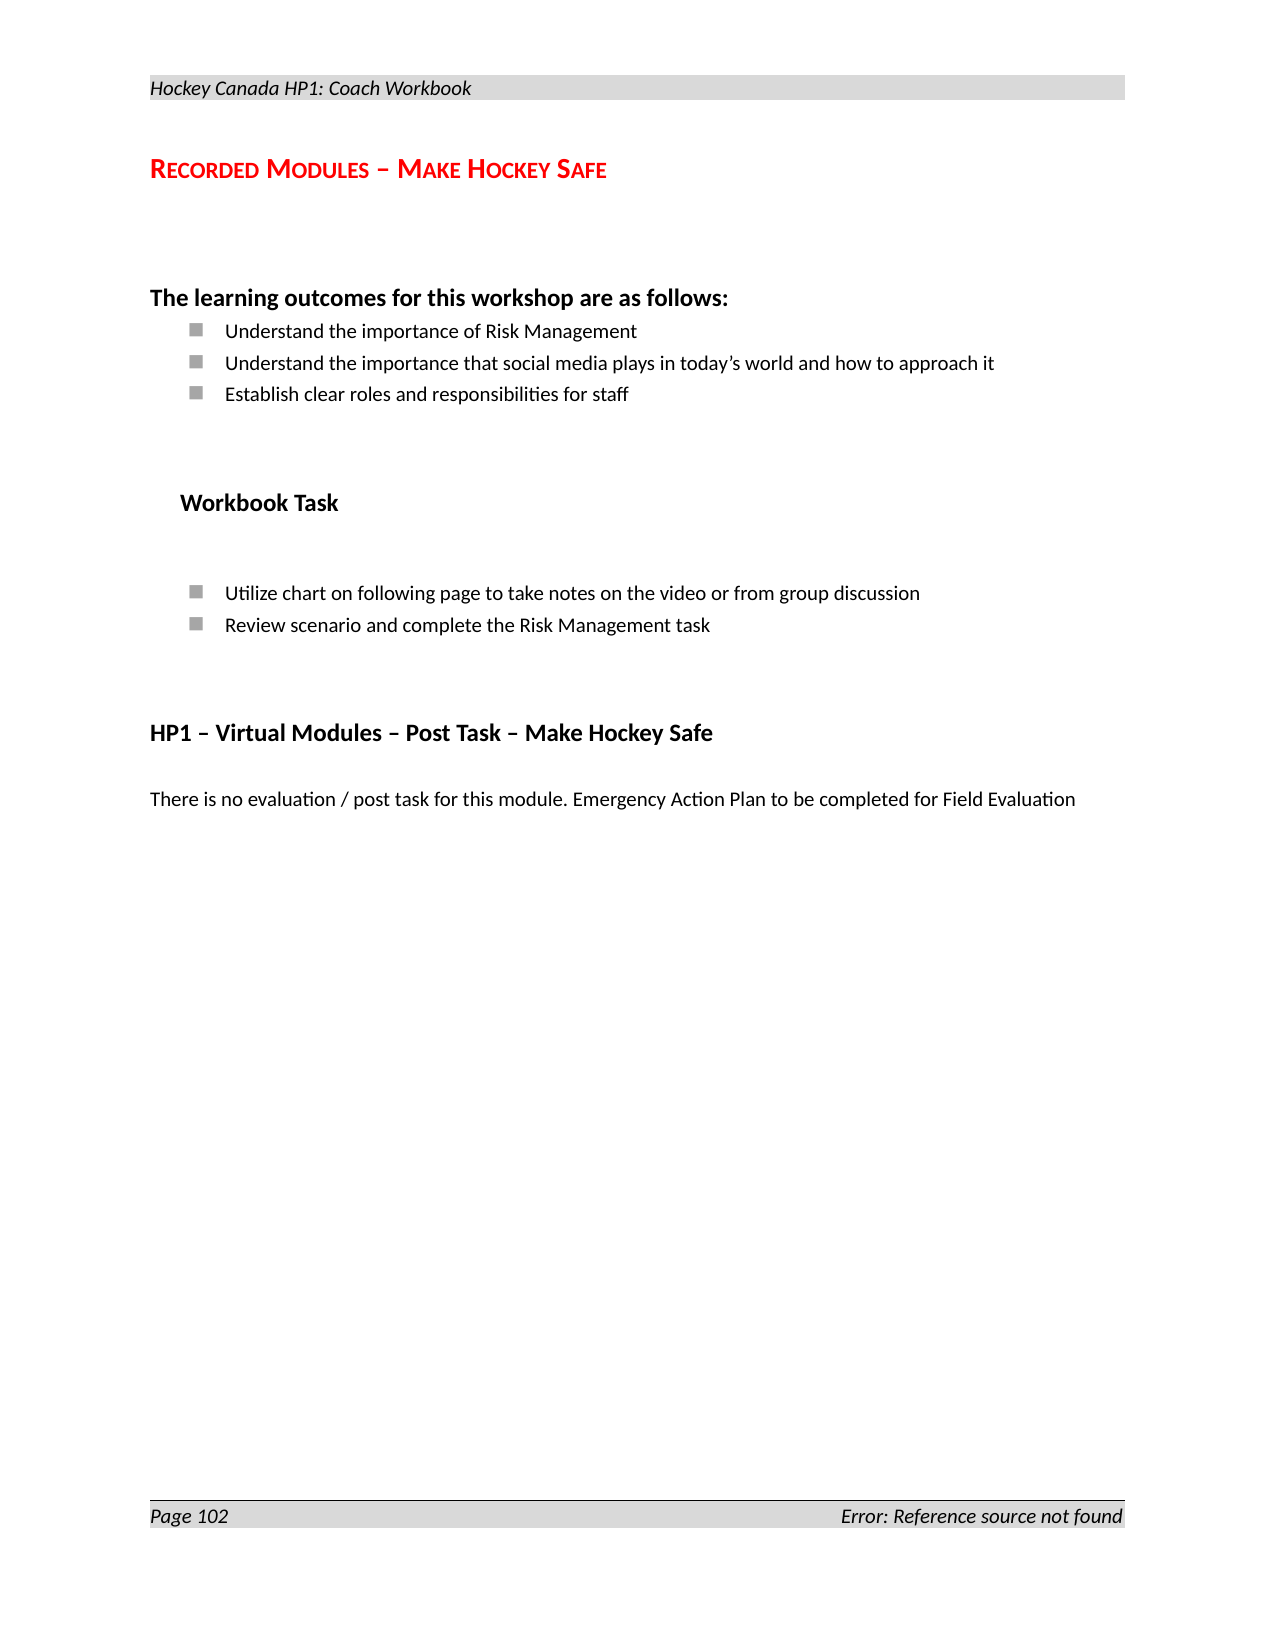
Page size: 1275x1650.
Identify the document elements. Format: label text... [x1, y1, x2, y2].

list Understand the importance of Risk Management [187, 318, 1125, 343]
list Utilize chart on following page to take notes on the video or from group discussion [187, 581, 1125, 606]
list Review scenario and complete the Risk Management task [187, 612, 1125, 638]
text The learning outcomes for this workshop are as follows: [150, 284, 1125, 312]
text Workbook Task [180, 487, 1125, 517]
subtitle Recorded Modules – Make Hockey Safe [150, 150, 1125, 186]
text HP1 – Virtual Modules – Post Task – Make Hockey Safe [150, 717, 1125, 748]
list Understand the importance that social media plays in today’s world and how to approach it [187, 350, 1125, 375]
text There is no evaluation / post task for this module. Emergency Action Plan to be completed for Field Evaluation [150, 786, 1125, 811]
list Establish clear roles and responsibilities for staff [187, 381, 1125, 407]
